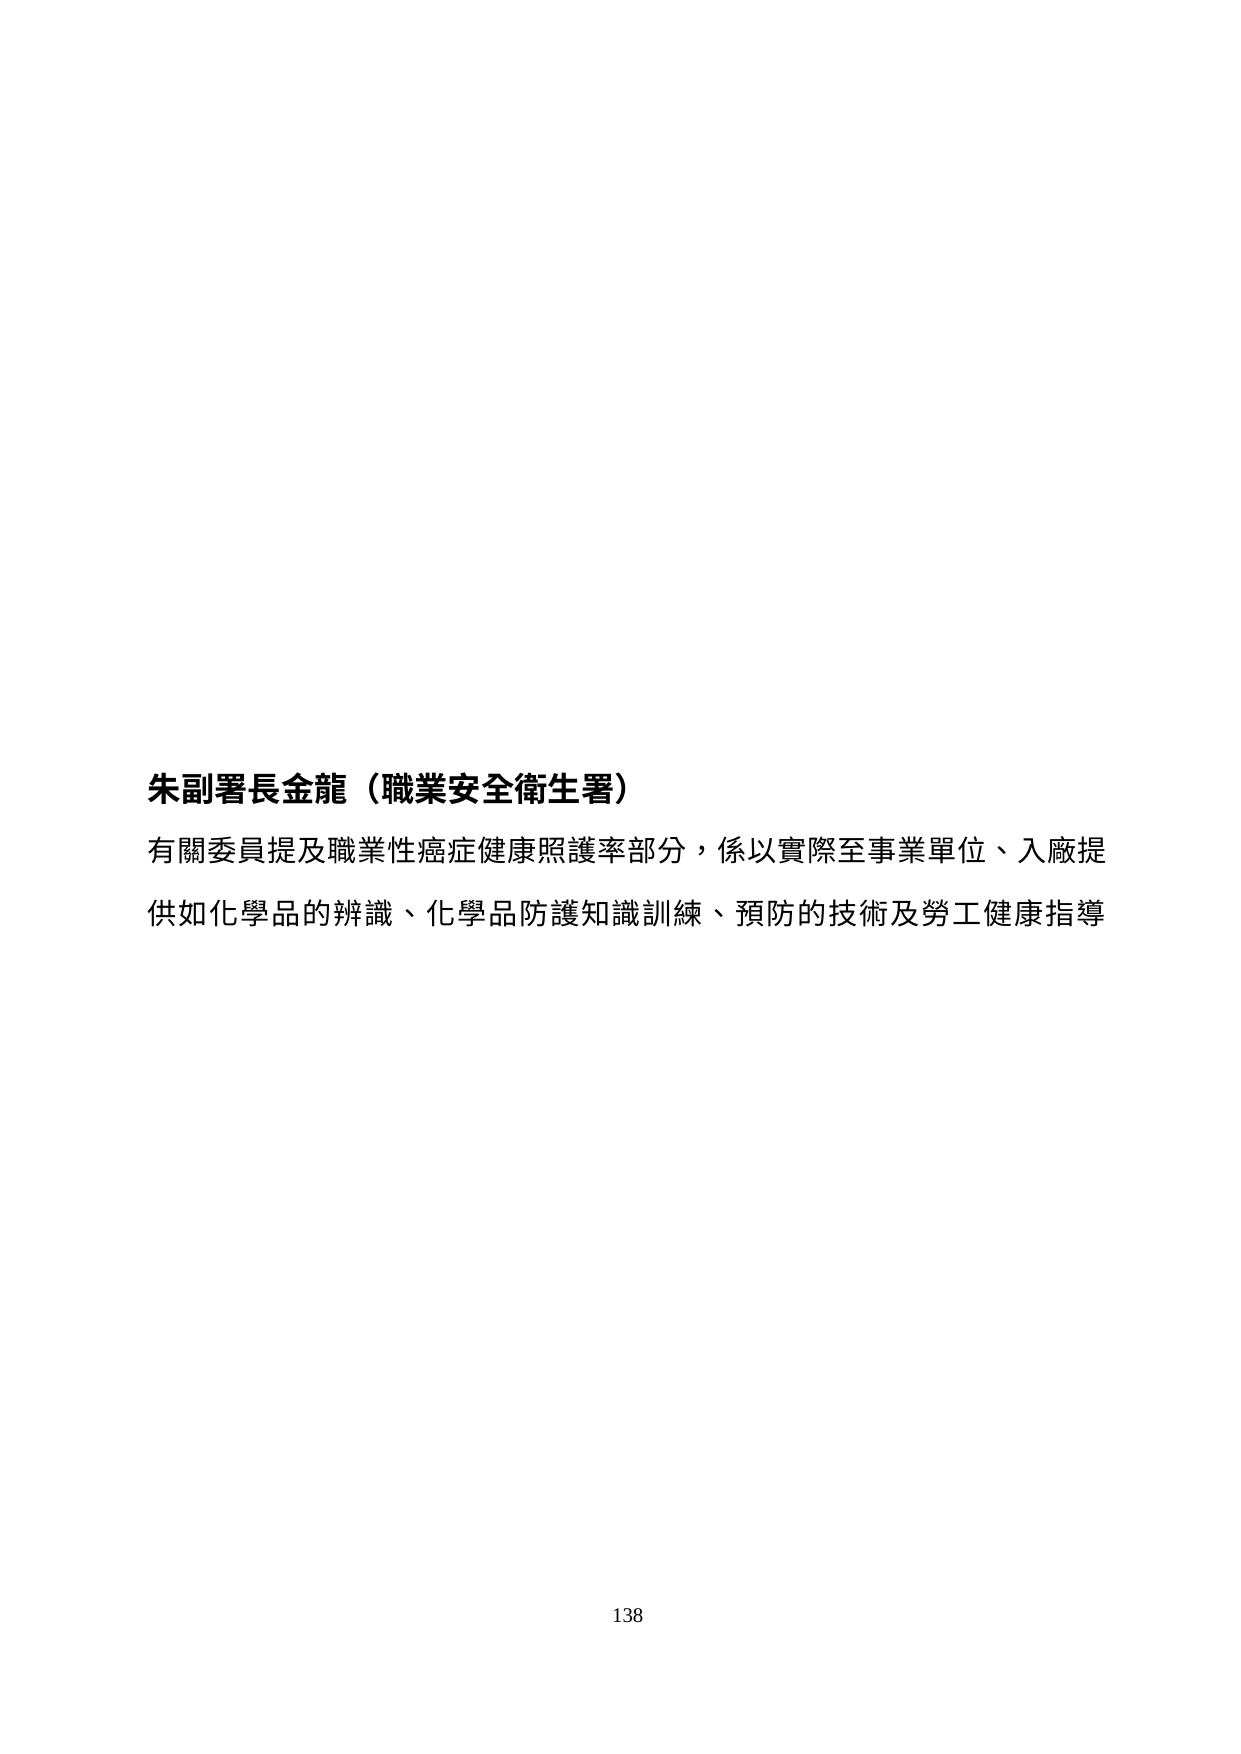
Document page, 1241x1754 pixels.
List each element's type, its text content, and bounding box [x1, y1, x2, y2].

text 有關委員提及職業性癌症健康照護率部分，係以實際至事業單位、入廠提供如化學品的辨識、化學品防護知識訓練、預防的技術及勞工健康指導 [148, 807, 1107, 932]
text 朱副署長金龍（職業安全衛生署） [148, 745, 1107, 807]
